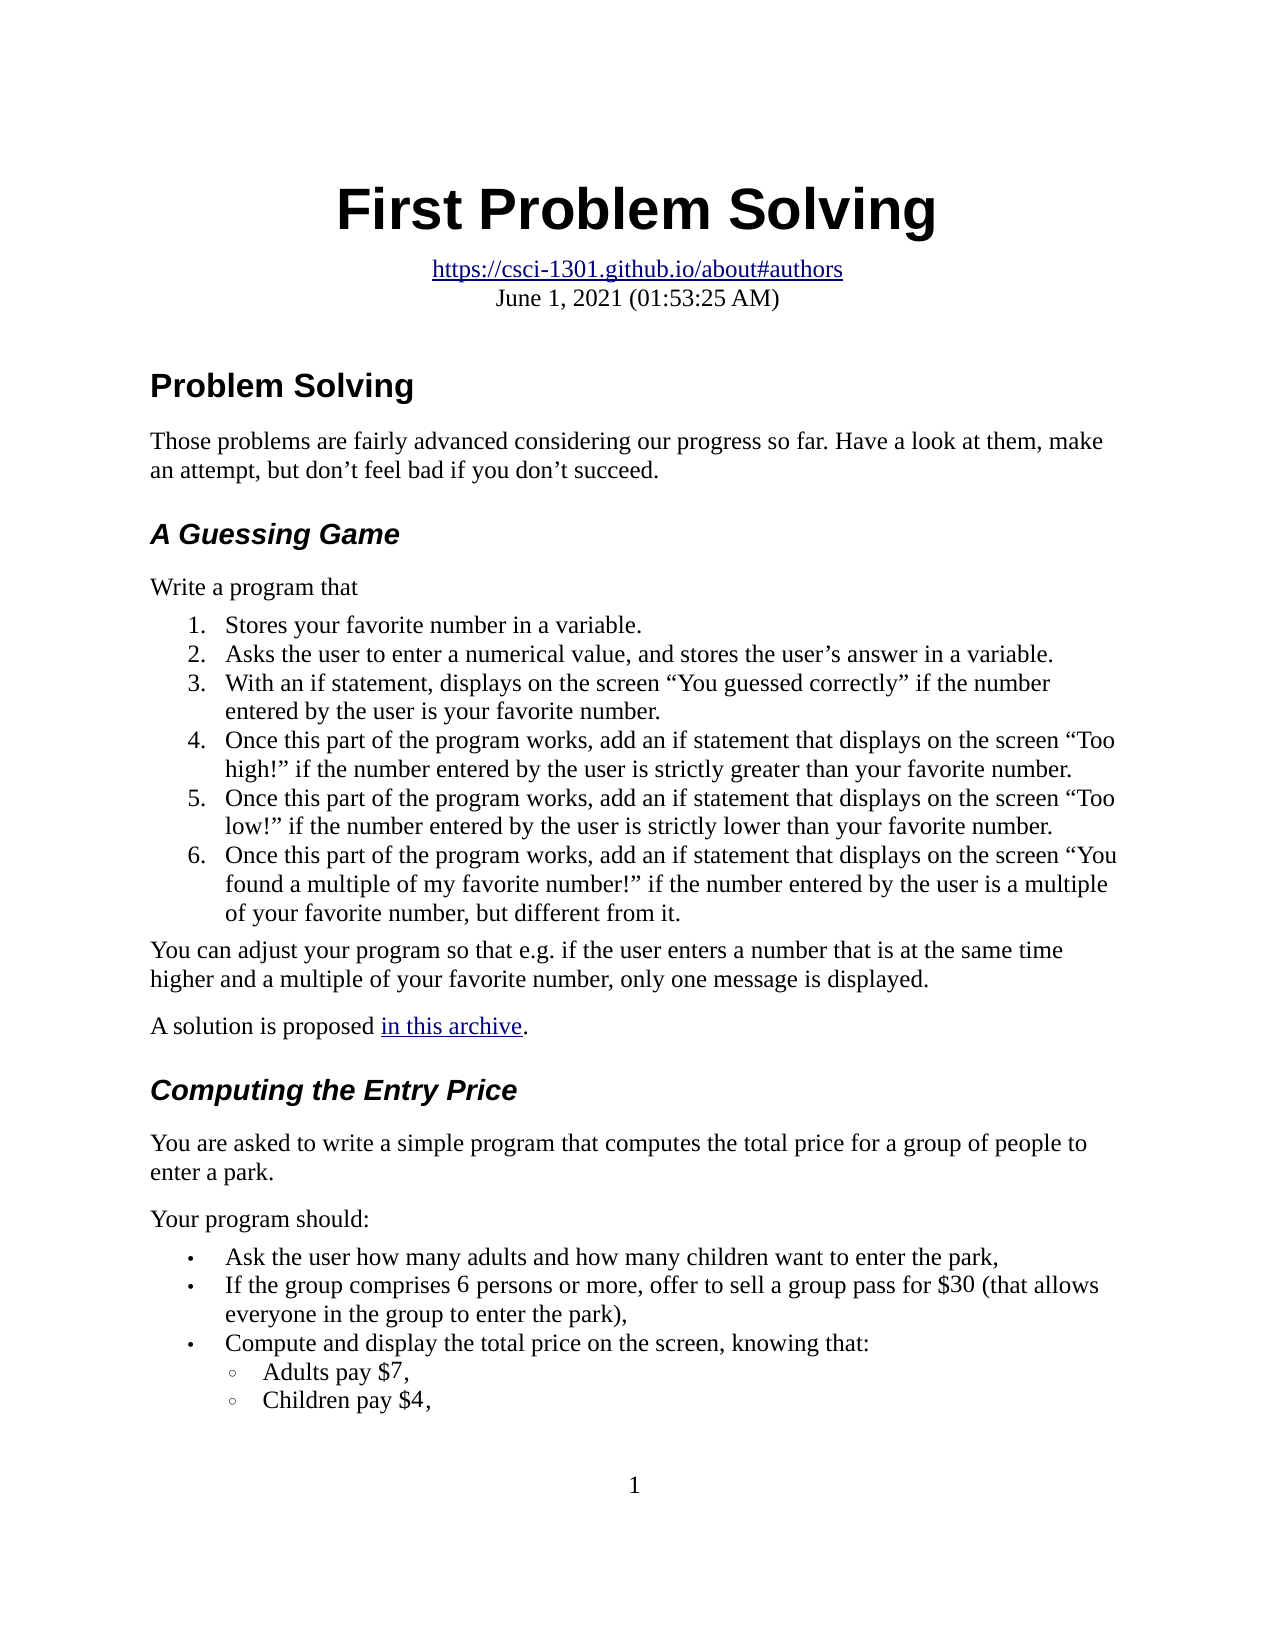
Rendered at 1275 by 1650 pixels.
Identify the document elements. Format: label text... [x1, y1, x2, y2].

list Children pay $, [225, 1385, 1125, 1414]
list Ask the user how many adults and how many children want to enter the park, [187, 1242, 1125, 1270]
list Asks the user to enter a numerical value, and stores the user’s answer in a variable. [187, 639, 1125, 668]
list Once this part of the program works, add an if statement that displays on the screen “You found a multiple of my favorite number!” if the number entered by the user is a multiple of your favorite number, but different from it. [187, 840, 1125, 926]
list Stores your favorite number in a variable. [187, 610, 1125, 639]
text Those problems are fairly advanced considering our progress so far. Have a look at them, make an attempt, but don’t feel bad if you don’t succeed. [150, 426, 1125, 483]
text You are asked to write a simple program that computes the total price for a group of people to enter a park. [150, 1128, 1125, 1186]
text A solution is proposed in this archive. [150, 1011, 1125, 1039]
list With an if statement, displays on the screen “You guessed correctly” if the number entered by the user is your favorite number. [187, 668, 1125, 725]
title First Problem Solving [150, 175, 1125, 242]
text June 1, 2021 (01:53:25 AM) [150, 283, 1125, 312]
list If the group comprises persons or more, offer to sell a group pass for $ (that allows everyone in the group to enter the park), [187, 1270, 1125, 1328]
subtitle Problem Solving [150, 366, 1125, 404]
list Once this part of the program works, add an if statement that displays on the screen “Too low!” if the number entered by the user is strictly lower than your favorite number. [187, 783, 1125, 840]
subtitle Computing the Entry Price [150, 1073, 1125, 1107]
text Write a program that [150, 572, 1125, 601]
text https://csci-1301.github.io/about#authors [150, 254, 1125, 283]
subtitle A Guessing Game [150, 517, 1125, 551]
list Adults pay $, [225, 1357, 1125, 1385]
list Once this part of the program works, add an if statement that displays on the screen “Too high!” if the number entered by the user is strictly greater than your favorite number. [187, 725, 1125, 783]
text Your program should: [150, 1204, 1125, 1233]
text You can adjust your program so that e.g. if the user enters a number that is at the same time higher and a multiple of your favorite number, only one message is displayed. [150, 935, 1125, 993]
list Compute and display the total price on the screen, knowing that: [187, 1328, 1125, 1357]
